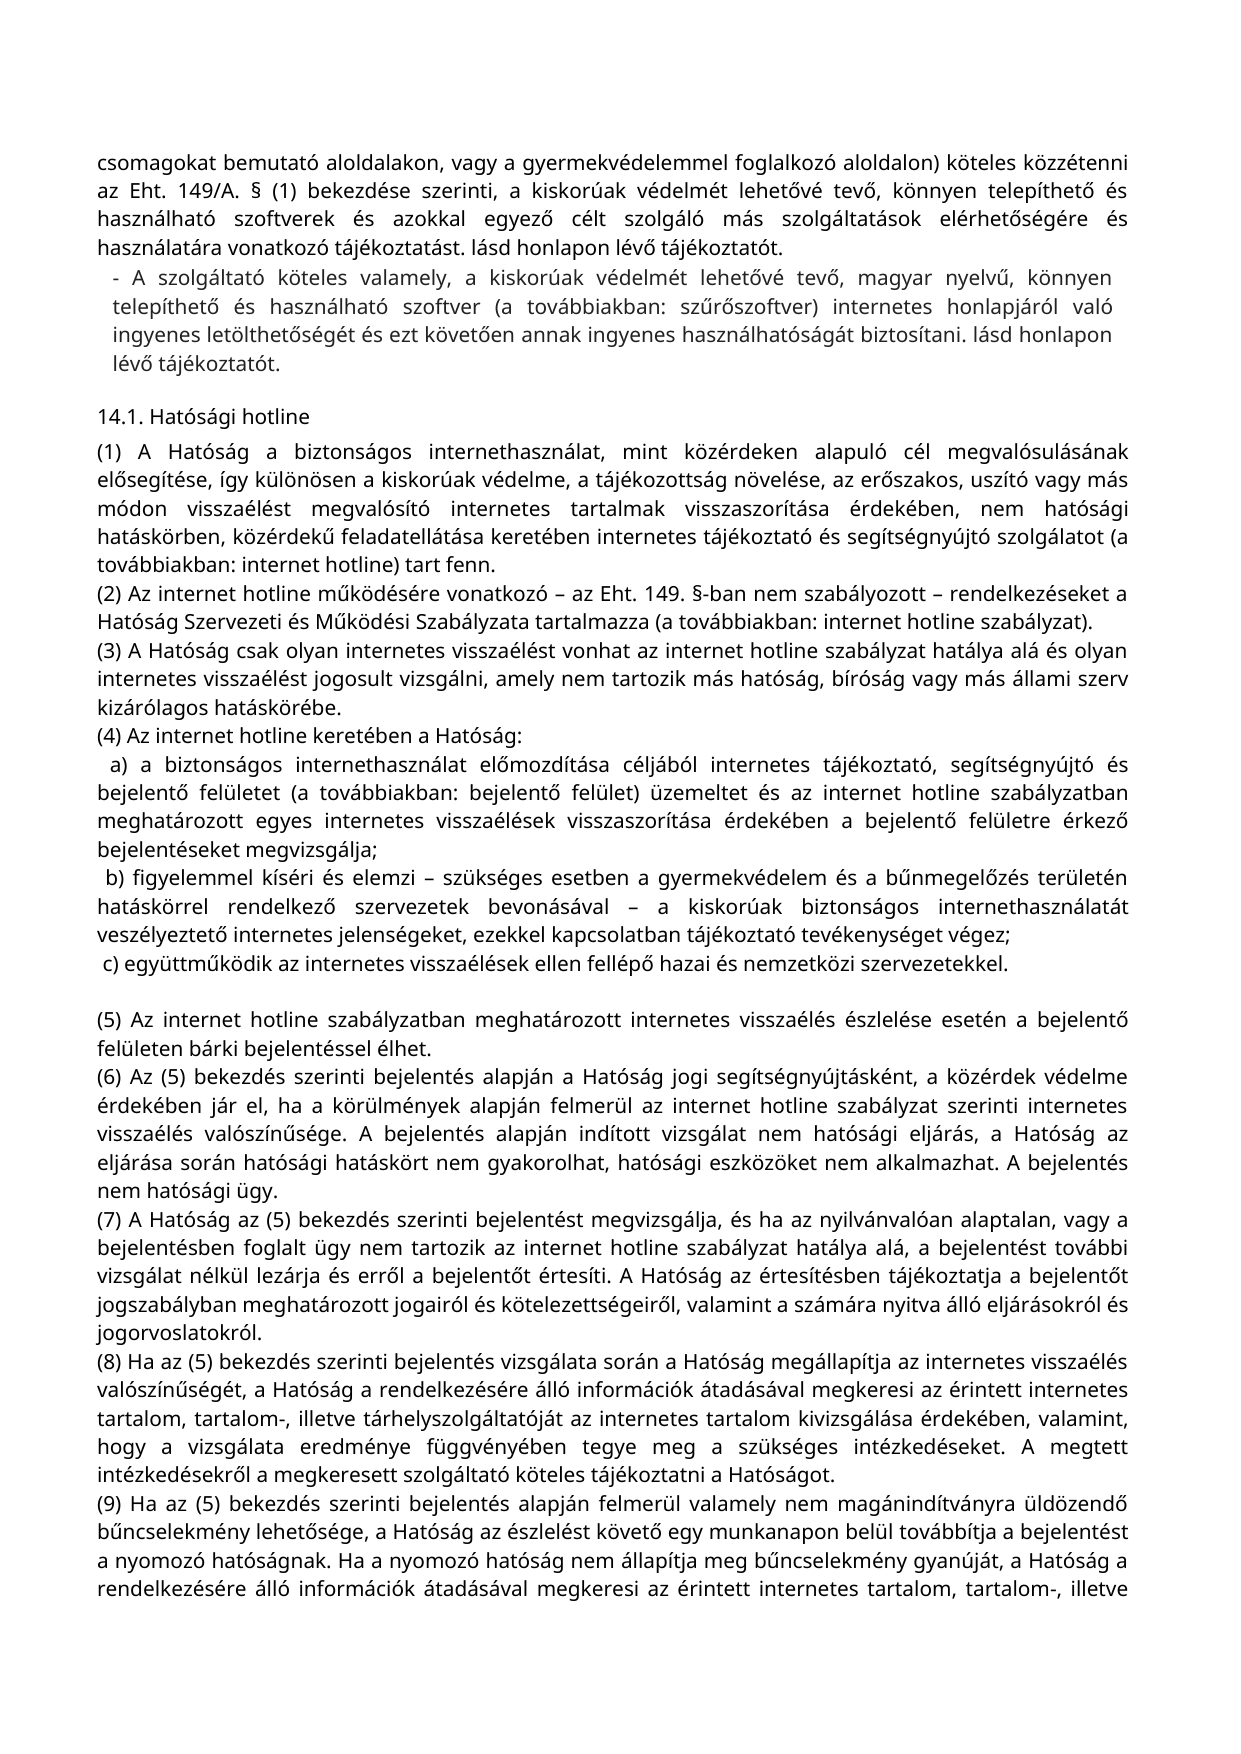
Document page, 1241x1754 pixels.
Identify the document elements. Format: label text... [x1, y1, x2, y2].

text (7) A Hatóság az (5) bekezdés szerinti bejelentést megvizsgálja, és ha az nyilvánvalóan alaptalan, vagy a bejelentésben foglalt ügy nem tartozik az internet hotline szabályzat hatálya alá, a bejelentést további vizsgálat nélkül lezárja és erről a bejelentőt értesíti. A Hatóság az értesítésben tájékoztatja a bejelentőt jogszabályban meghatározott jogairól és kötelezettségeiről, valamint a számára nyitva álló eljárásokról és jogorvoslatokról. [97, 1205, 1130, 1347]
text (3) A Hatóság csak olyan internetes visszaélést vonhat az internet hotline szabályzat hatálya alá és olyan internetes visszaélést jogosult vizsgálni, amely nem tartozik más hatóság, bíróság vagy más állami szerv kizárólagos hatáskörébe. [97, 636, 1130, 721]
text (9) Ha az (5) bekezdés szerinti bejelentés alapján felmerül valamely nem magánindítványra üldözendő bűncselekmény lehetősége, a Hatóság az észlelést követő egy munkanapon belül továbbítja a bejelentést a nyomozó hatóságnak. Ha a nyomozó hatóság nem állapítja meg bűncselekmény gyanúját, a Hatóság a rendelkezésére álló információk átadásával megkeresi az érintett internetes tartalom, tartalom-, illetve [97, 1489, 1130, 1603]
text csomagokat bemutató aloldalakon, vagy a gyermekvédelemmel foglalkozó aloldalon) köteles közzétenni az Eht. 149/A. § (1) bekezdése szerinti, a kiskorúak védelmét lehetővé tevő, könnyen telepíthető és használható szoftverek és azokkal egyező célt szolgáló más szolgáltatások elérhetőségére és használatára vonatkozó tájékoztatást. lásd honlapon lévő tájékoztatót. [97, 148, 1130, 261]
text (8) Ha az (5) bekezdés szerinti bejelentés vizsgálata során a Hatóság megállapítja az internetes visszaélés valószínűségét, a Hatóság a rendelkezésére álló információk átadásával megkeresi az érintett internetes tartalom, tartalom-, illetve tárhelyszolgáltatóját az internetes tartalom kivizsgálása érdekében, valamint, hogy a vizsgálata eredménye függvényében tegye meg a szükséges intézkedéseket. A megtett intézkedésekről a megkeresett szolgáltató köteles tájékoztatni a Hatóságot. [97, 1347, 1130, 1489]
text (2) Az internet hotline működésére vonatkozó – az Eht. 149. §-ban nem szabályozott – rendelkezéseket a Hatóság Szervezeti és Működési Szabályzata tartalmazza (a továbbiakban: internet hotline szabályzat). [97, 579, 1130, 636]
text a) a biztonságos internethasználat előmozdítása céljából internetes tájékoztató, segítségnyújtó és bejelentő felületet (a továbbiakban: bejelentő felület) üzemeltet és az internet hotline szabályzatban meghatározott egyes internetes visszaélések visszaszorítása érdekében a bejelentő felületre érkező bejelentéseket megvizsgálja; [97, 750, 1130, 863]
subtitle 14.1. Hatósági hotline [97, 402, 1130, 431]
text - A szolgáltató köteles valamely, a kiskorúak védelmét lehetővé tevő, magyar nyelvű, könnyen telepíthető és használható szoftver (a továbbiakban: szűrőszoftver) internetes honlapjáról való ingyenes letölthetőségét és ezt követően annak ingyenes használhatóságát biztosítani. lásd honlapon lévő tájékoztatót. [112, 263, 1114, 377]
text (6) Az (5) bekezdés szerinti bejelentés alapján a Hatóság jogi segítségnyújtásként, a közérdek védelme érdekében jár el, ha a körülmények alapján felmerül az internet hotline szabályzat szerinti internetes visszaélés valószínűsége. A bejelentés alapján indított vizsgálat nem hatósági eljárás, a Hatóság az eljárása során hatósági hatáskört nem gyakorolhat, hatósági eszközöket nem alkalmazhat. A bejelentés nem hatósági ügy. [97, 1062, 1130, 1205]
text (4) Az internet hotline keretében a Hatóság: [97, 721, 1130, 750]
text c) együttműködik az internetes visszaélések ellen fellépő hazai és nemzetközi szervezetekkel. [97, 949, 1130, 977]
text (5) Az internet hotline szabályzatban meghatározott internetes visszaélés észlelése esetén a bejelentő felületen bárki bejelentéssel élhet. [97, 1006, 1130, 1062]
text b) figyelemmel kíséri és elemzi – szükséges esetben a gyermekvédelem és a bűnmegelőzés területén hatáskörrel rendelkező szervezetek bevonásával – a kiskorúak biztonságos internethasználatát veszélyeztető internetes jelenségeket, ezekkel kapcsolatban tájékoztató tevékenységet végez; [97, 863, 1130, 949]
text (1) A Hatóság a biztonságos internethasználat, mint közérdeken alapuló cél megvalósulásának elősegítése, így különösen a kiskorúak védelme, a tájékozottság növelése, az erőszakos, uszító vagy más módon visszaélést megvalósító internetes tartalmak visszaszorítása érdekében, nem hatósági hatáskörben, közérdekű feladatellátása keretében internetes tájékoztató és segítségnyújtó szolgálatot (a továbbiakban: internet hotline) tart fenn. [97, 437, 1130, 579]
